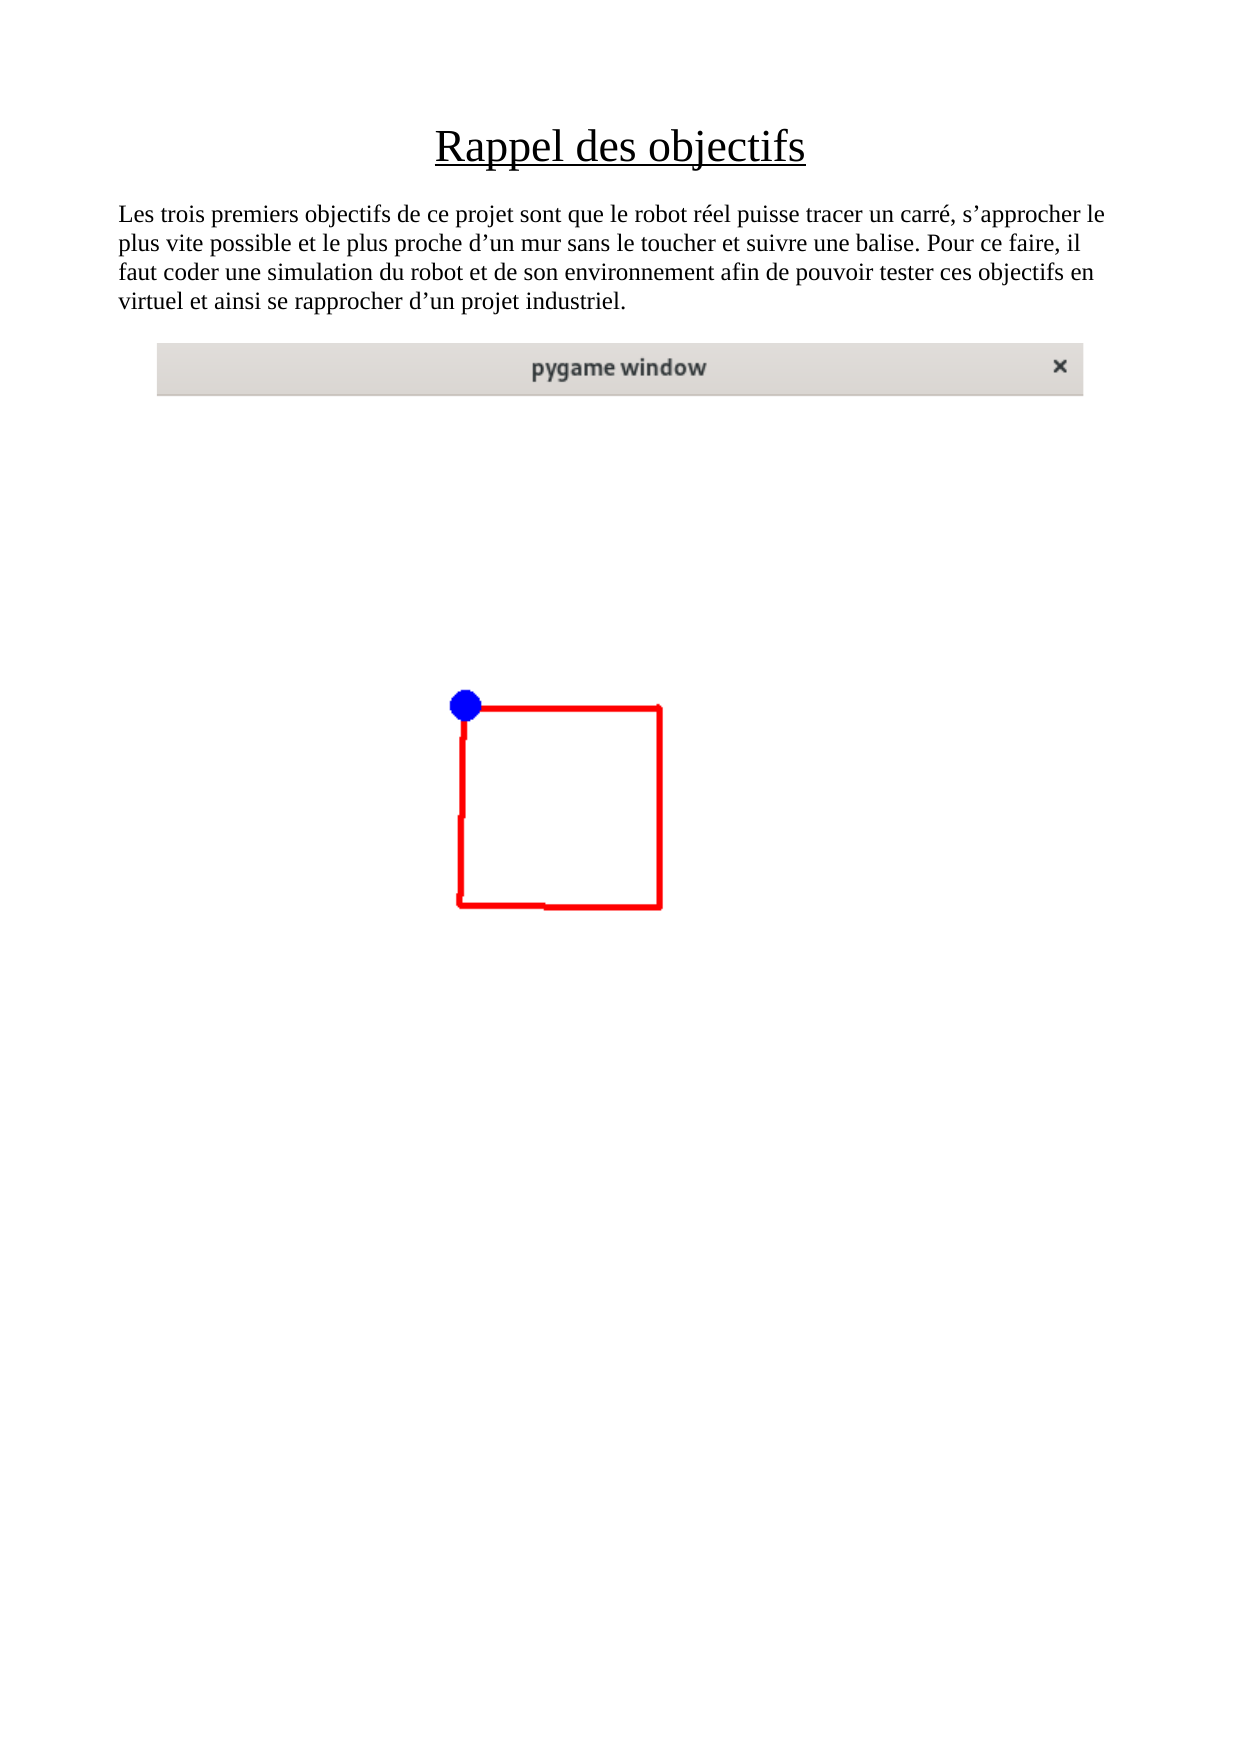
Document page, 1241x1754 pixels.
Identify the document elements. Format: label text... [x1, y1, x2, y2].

text Les trois premiers objectifs de ce projet sont que le robot réel puisse tracer un carré, s’approcher le plus vite possible et le plus proche d’un mur sans le toucher et suivre une balise. Pour ce faire, il faut coder une simulation du robot et de son environnement afin de pouvoir tester ces objectifs en virtuel et ainsi se rapprocher d’un projet industriel. [118, 199, 1122, 314]
text Rappel des objectifs [118, 118, 1122, 171]
picture [156, 343, 1084, 1014]
